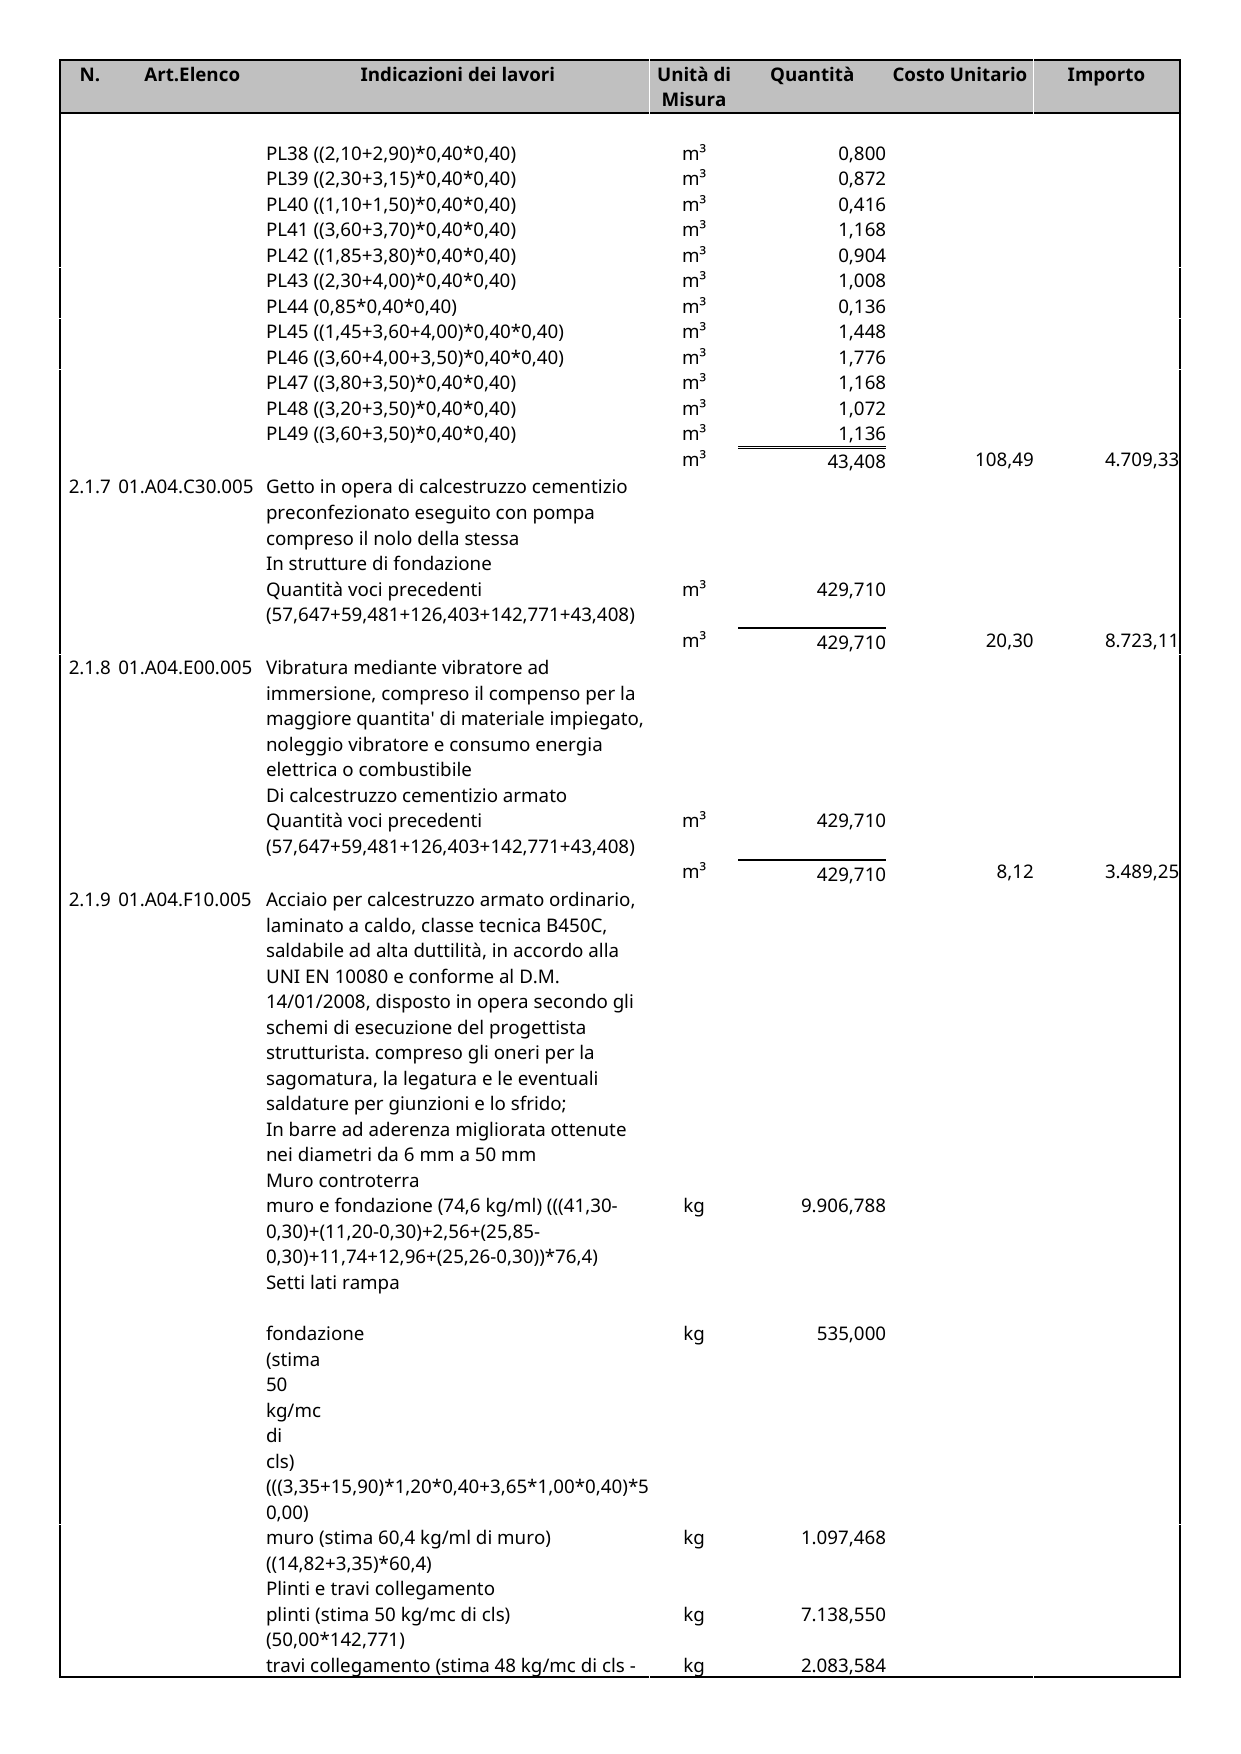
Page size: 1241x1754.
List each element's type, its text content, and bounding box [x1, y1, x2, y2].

table_cell travi collegamento (stima 48 kg/mc di cls [266, 1652, 649, 1676]
table_cell [118, 1525, 266, 1576]
table_cell [1034, 576, 1179, 627]
table_cell 43,408 [738, 449, 886, 474]
table_header Costo Unitario [886, 61, 1033, 112]
table_cell [118, 446, 266, 474]
table_cell [118, 319, 266, 344]
table_cell [886, 268, 1033, 293]
table_header Art.Elenco [118, 61, 266, 112]
table_cell m³ [650, 395, 738, 421]
table_cell [886, 655, 1033, 808]
table_cell muro (stima 60,4 kg/ml di muro) ((14,82+3,35)*60,4) [266, 1525, 649, 1576]
table_cell 4.709,33 [1034, 446, 1179, 474]
table_cell [886, 344, 1033, 369]
table_cell [886, 370, 1033, 395]
table_cell [1034, 293, 1179, 318]
table_cell [1034, 319, 1179, 344]
table_cell 1.097,468 [738, 1525, 886, 1576]
table_header Indicazioni dei lavori [266, 61, 649, 112]
table_cell [61, 859, 118, 886]
table_cell 429,710 [738, 861, 886, 886]
table_cell m³ [650, 627, 738, 654]
table_cell [738, 114, 886, 140]
table_cell [1034, 242, 1179, 267]
table_cell [1034, 165, 1179, 191]
table_cell [886, 1320, 1033, 1524]
table_cell 01.A04.C30.005 [118, 474, 266, 576]
table_cell Getto in opera di calcestruzzo cementizio preconfezionato eseguito con pompa compreso il nolo della stessa In strutture di fondazione [266, 474, 649, 576]
table_cell PL43 ((2,30+4,00)*0,40*0,40) [266, 268, 649, 293]
table_cell [1034, 1525, 1179, 1576]
table_cell [886, 293, 1033, 318]
table_cell [1034, 1193, 1179, 1269]
table_cell [1034, 474, 1179, 576]
table_cell 1,776 [738, 344, 886, 369]
table_cell fondazione (stima 50 kg/mc di cls) (((3,35+15,90)*1,20*0,40+3,65*1,00*0,40)*50,00) [266, 1320, 649, 1524]
table_cell 8,12 [886, 859, 1033, 886]
table_cell [1034, 655, 1179, 808]
table_cell 1,168 [738, 216, 886, 242]
table_cell [118, 421, 266, 446]
table_cell [886, 1525, 1033, 1576]
table_cell [1034, 114, 1179, 140]
table_cell [118, 114, 266, 140]
table_cell [118, 1601, 266, 1652]
table_cell [886, 808, 1033, 859]
table_cell 01.A04.F10.005 [118, 886, 266, 1167]
table_cell m³ [650, 242, 738, 267]
table_cell PL44 (0,85*0,40*0,40) [266, 293, 649, 318]
table_cell [61, 319, 118, 344]
table_cell [738, 1269, 886, 1320]
table_cell [1034, 1320, 1179, 1524]
table_cell m³ [650, 216, 738, 242]
table_cell [1034, 1269, 1179, 1320]
table_cell m³ [650, 191, 738, 216]
table_cell [650, 1167, 738, 1193]
table_cell kg [650, 1193, 738, 1269]
table_cell [650, 474, 738, 576]
table_cell [118, 268, 266, 293]
table_cell [886, 1652, 1033, 1676]
table_cell 0,800 [738, 140, 886, 165]
table_cell kg [650, 1320, 738, 1524]
table_cell [61, 421, 118, 446]
table_cell [61, 446, 118, 474]
table_cell PL41 ((3,60+3,70)*0,40*0,40) [266, 216, 649, 242]
table_cell kg [650, 1525, 738, 1576]
table_cell m³ [650, 370, 738, 395]
table_cell 0,872 [738, 165, 886, 191]
table_cell PL47 ((3,80+3,50)*0,40*0,40) [266, 370, 649, 395]
table_cell [118, 191, 266, 216]
table_cell m³ [650, 293, 738, 318]
table_cell [738, 886, 886, 1167]
table_cell [118, 1193, 266, 1269]
table_cell [118, 1269, 266, 1320]
table_cell [738, 474, 886, 576]
table_cell [1034, 1167, 1179, 1193]
table_cell [61, 114, 118, 140]
table_cell [738, 1167, 886, 1193]
table_cell [1034, 140, 1179, 165]
table_cell [738, 1576, 886, 1601]
table_cell m³ [650, 165, 738, 191]
table_cell 2.1.9 [61, 886, 118, 1167]
table_cell 108,49 [886, 446, 1033, 474]
table_cell Acciaio per calcestruzzo armato ordinario, laminato a caldo, classe tecnica B450C, saldabile ad alta duttilità, in accordo alla UNI EN 10080 e conforme al D.M. 14/01/2008, disposto in opera secondo gli schemi di esecuzione del progettista strutturista. compreso gli oneri per la sagomatura, la legatura e le eventuali saldature per giunzioni e lo sfrido; In barre ad aderenza migliorata ottenute nei diametri da 6 mm a 50 mm [266, 886, 649, 1167]
table_cell PL45 ((1,45+3,60+4,00)*0,40*0,40) [266, 319, 649, 344]
table_cell [61, 293, 118, 318]
table_cell 1,448 [738, 319, 886, 344]
table_cell [886, 421, 1033, 446]
table_cell [886, 216, 1033, 242]
table_cell Muro controterra [266, 1167, 649, 1193]
table_cell m³ [650, 421, 738, 446]
table_cell [61, 268, 118, 293]
table_cell [886, 1269, 1033, 1320]
table_cell [886, 114, 1033, 140]
table_cell PL46 ((3,60+4,00+3,50)*0,40*0,40) [266, 344, 649, 369]
table_cell Quantità voci precedenti (57,647+59,481+126,403+142,771+43,408) [266, 808, 649, 859]
table_cell [886, 140, 1033, 165]
table_cell [886, 191, 1033, 216]
table_cell [886, 395, 1033, 421]
table_cell [61, 191, 118, 216]
table_cell [1034, 886, 1179, 1167]
table_cell m³ [650, 808, 738, 859]
table_cell 01.A04.E00.005 [118, 655, 266, 808]
table_cell [61, 627, 118, 654]
table_cell [1034, 344, 1179, 369]
table_cell [886, 1167, 1033, 1193]
table_cell 1,008 [738, 268, 886, 293]
table_cell muro e fondazione (74,6 kg/ml) (((41,30-0,30)+(11,20-0,30)+2,56+(25,85-0,30)+11,74+12,96+(25,26-0,30))*76,4) [266, 1193, 649, 1269]
table_cell 20,30 [886, 627, 1033, 654]
table_cell [886, 319, 1033, 344]
table_cell Vibratura mediante vibratore ad immersione, compreso il compenso per la maggiore quantita' di materiale impiegato, noleggio vibratore e consumo energia elettrica o combustibile Di calcestruzzo cementizio armato [266, 655, 649, 808]
table_cell 429,710 [738, 808, 886, 859]
table_cell 0,416 [738, 191, 886, 216]
table_cell Setti lati rampa [266, 1269, 649, 1320]
table_cell [118, 1652, 266, 1676]
table_cell PL40 ((1,10+1,50)*0,40*0,40) [266, 191, 649, 216]
table_cell [266, 627, 649, 654]
table_cell 0,136 [738, 293, 886, 318]
table_cell m³ [650, 140, 738, 165]
table_cell [1034, 1576, 1179, 1601]
table_cell [118, 370, 266, 395]
table_cell [266, 114, 649, 140]
table_cell [118, 627, 266, 654]
table_cell PL38 ((2,10+2,90)*0,40*0,40) [266, 140, 649, 165]
table_cell [650, 1269, 738, 1320]
table_cell kg [650, 1652, 738, 1676]
table_cell [1034, 268, 1179, 293]
table_cell [886, 886, 1033, 1167]
table_cell [61, 165, 118, 191]
table_cell 429,710 [738, 629, 886, 654]
table_cell [118, 216, 266, 242]
table_cell [61, 1167, 118, 1193]
table_cell 2.1.7 [61, 474, 118, 576]
table_cell [886, 1601, 1033, 1652]
table_cell [61, 242, 118, 267]
table_cell [61, 395, 118, 421]
table_cell PL39 ((2,30+3,15)*0,40*0,40) [266, 165, 649, 191]
table_cell 0,904 [738, 242, 886, 267]
table_cell [1034, 191, 1179, 216]
table_cell 9.906,788 [738, 1193, 886, 1269]
table_cell [61, 140, 118, 165]
table_cell [61, 1601, 118, 1652]
table_cell 429,710 [738, 576, 886, 627]
table_cell 535,000 [738, 1320, 886, 1524]
table_cell [1034, 216, 1179, 242]
table_cell [118, 808, 266, 859]
table_cell [886, 242, 1033, 267]
table_cell [1034, 808, 1179, 859]
table_cell 2.083,584 [738, 1652, 886, 1676]
table_cell [266, 859, 649, 886]
table_cell [650, 114, 738, 140]
table_cell [266, 446, 649, 474]
table_cell [61, 576, 118, 627]
table_cell 1,168 [738, 370, 886, 395]
table_cell [886, 1193, 1033, 1269]
table_cell [61, 1193, 118, 1269]
table_cell m³ [650, 446, 738, 474]
table_cell [650, 1576, 738, 1601]
table_cell PL42 ((1,85+3,80)*0,40*0,40) [266, 242, 649, 267]
table_cell [118, 1576, 266, 1601]
table_cell [886, 474, 1033, 576]
table_cell m³ [650, 576, 738, 627]
table_cell PL49 ((3,60+3,50)*0,40*0,40) [266, 421, 649, 446]
table_cell [1034, 1652, 1179, 1676]
table_cell 1,136 [738, 421, 886, 446]
table_cell [650, 655, 738, 808]
table_cell m³ [650, 268, 738, 293]
table_cell [118, 1167, 266, 1193]
table_cell [61, 1320, 118, 1524]
table_cell [118, 344, 266, 369]
table_cell [61, 344, 118, 369]
table_cell [1034, 1601, 1179, 1652]
table_cell 1,072 [738, 395, 886, 421]
table_cell [61, 1269, 118, 1320]
table_cell [61, 1576, 118, 1601]
table_cell Plinti e travi collegamento [266, 1576, 649, 1601]
table_cell [886, 165, 1033, 191]
table_cell 7.138,550 [738, 1601, 886, 1652]
table_cell 8.723,11 [1034, 627, 1179, 654]
table_cell m³ [650, 859, 738, 886]
table_cell [738, 655, 886, 808]
table_cell m³ [650, 319, 738, 344]
table_cell [886, 576, 1033, 627]
table_cell [1034, 421, 1179, 446]
table_header Quantità [738, 61, 886, 112]
table_cell [61, 370, 118, 395]
table_cell Quantità voci precedenti (57,647+59,481+126,403+142,771+43,408) [266, 576, 649, 627]
table_cell 3.489,25 [1034, 859, 1179, 886]
table_cell [118, 165, 266, 191]
table_cell [61, 216, 118, 242]
table_cell 2.1.8 [61, 655, 118, 808]
table_cell [886, 1576, 1033, 1601]
table_cell [61, 1652, 118, 1676]
table_cell [118, 395, 266, 421]
table_cell [118, 859, 266, 886]
table_cell kg [650, 1601, 738, 1652]
table_header Importo [1034, 61, 1179, 112]
table_cell [118, 1320, 266, 1524]
table_cell [118, 576, 266, 627]
table_header N. [61, 61, 118, 112]
table_cell [118, 140, 266, 165]
table_header Unità di Misura [650, 61, 738, 112]
table_cell [650, 886, 738, 1167]
table_cell [61, 1525, 118, 1576]
table_cell PL48 ((3,20+3,50)*0,40*0,40) [266, 395, 649, 421]
table_cell [61, 808, 118, 859]
table_cell m³ [650, 344, 738, 369]
table_cell [1034, 370, 1179, 395]
table_cell [1034, 395, 1179, 421]
table_cell [118, 293, 266, 318]
table_cell plinti (stima 50 kg/mc di cls) (50,00*142,771) [266, 1601, 649, 1652]
table_cell [118, 242, 266, 267]
